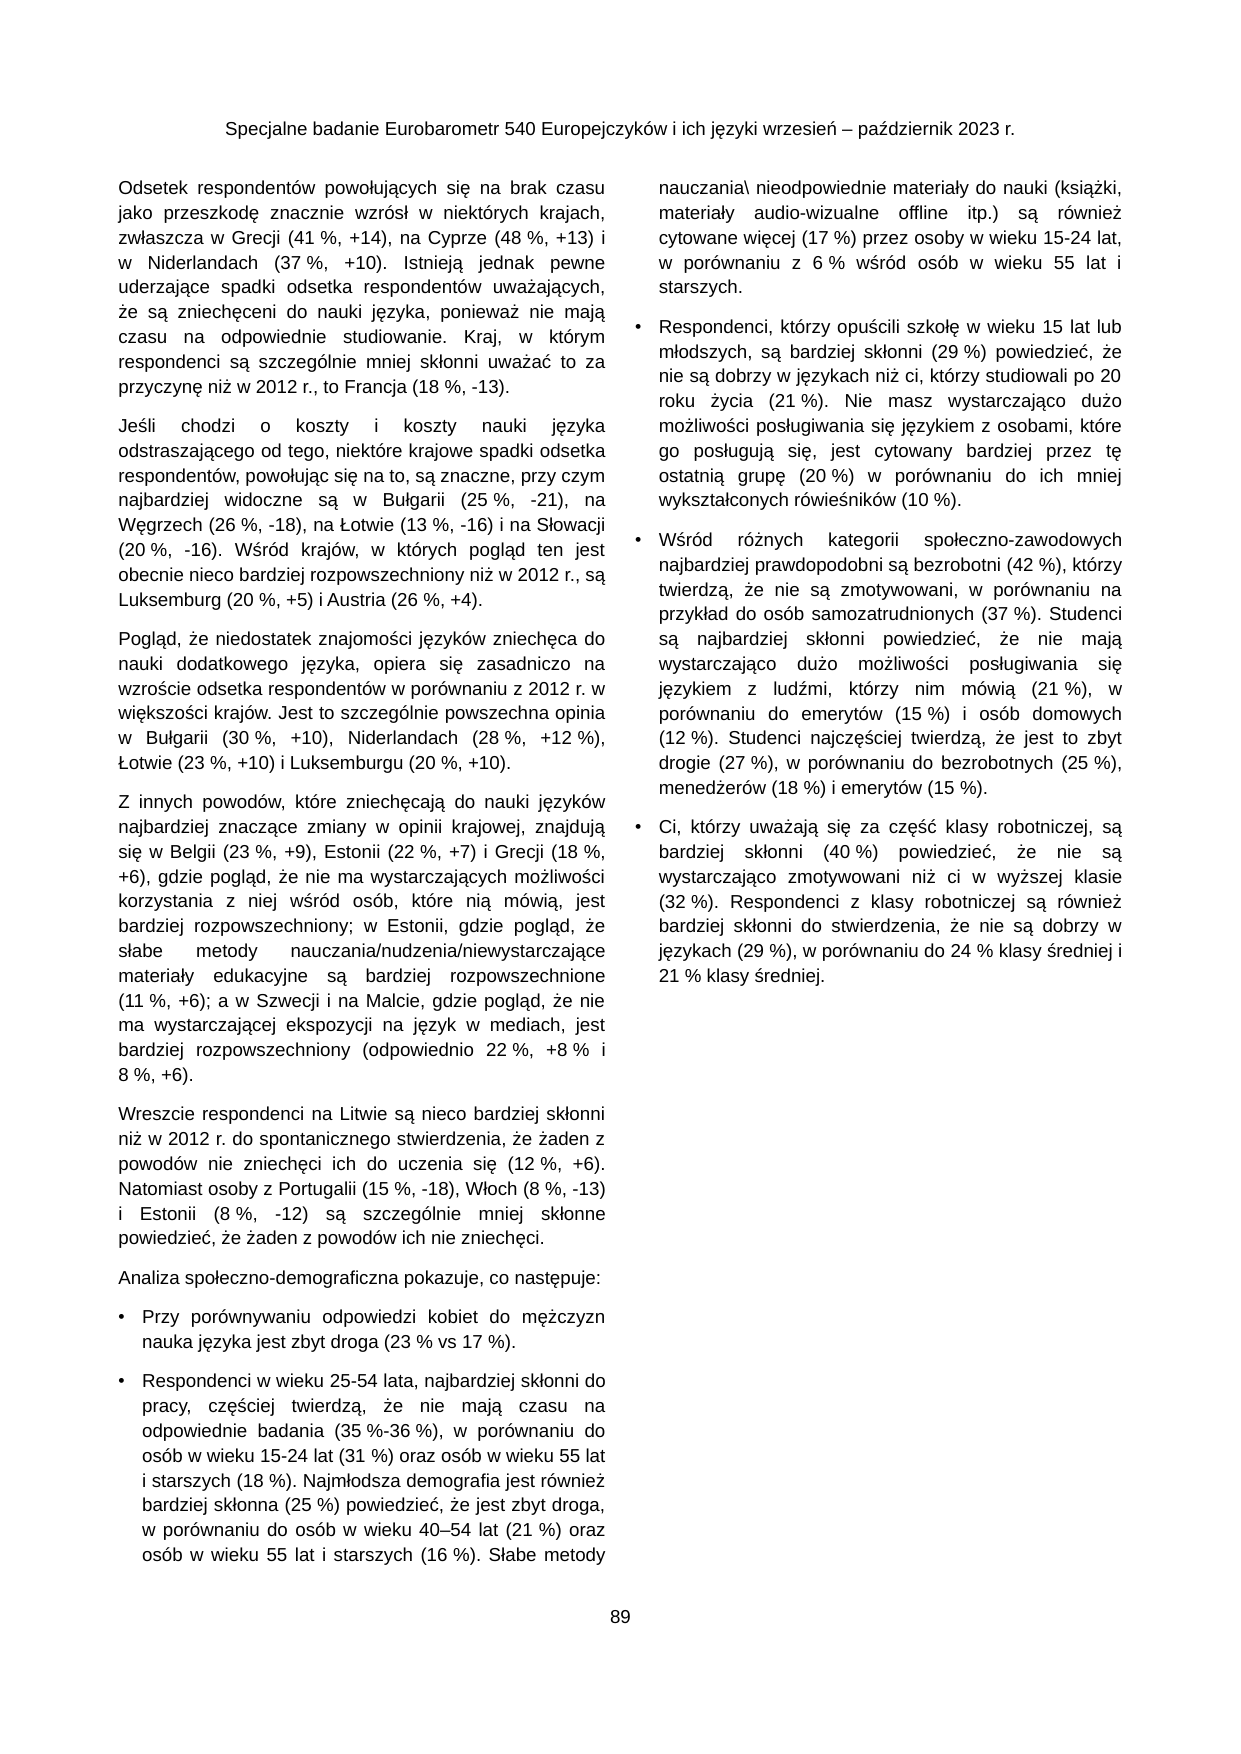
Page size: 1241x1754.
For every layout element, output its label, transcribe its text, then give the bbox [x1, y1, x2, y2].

list nauczania\ nieodpowiednie materiały do nauki (książki, materiały audio-wizualne offline itp.) są również cytowane więcej (17 %) przez osoby w wieku 15-24 lat, w porównaniu z 6 % wśród osób w wieku 55 lat i starszych. [635, 177, 1122, 298]
list Respondenci w wieku 25-54 lata, najbardziej skłonni do pracy, częściej twierdzą, że nie mają czasu na odpowiednie badania (35 %-36 %), w porównaniu do osób w wieku 15-24 lat (31 %) oraz osób w wieku 55 lat i starszych (18 %). Najmłodsza demografia jest również bardziej skłonna (25 %) powiedzieć, że jest zbyt droga, w porównaniu do osób w wieku 40–54 lat (21 %) oraz osób w wieku 55 lat i starszych (16 %). Słabe metody [118, 1370, 605, 1565]
list Wśród różnych kategorii społeczno-zawodowych najbardziej prawdopodobni są bezrobotni (42 %), którzy twierdzą, że nie są zmotywowani, w porównaniu na przykład do osób samozatrudnionych (37 %). Studenci są najbardziej skłonni powiedzieć, że nie mają wystarczająco dużo możliwości posługiwania się językiem z ludźmi, którzy nim mówią (21 %), w porównaniu do emerytów (15 %) i osób domowych (12 %). Studenci najczęściej twierdzą, że jest to zbyt drogie (27 %), w porównaniu do bezrobotnych (25 %), menedżerów (18 %) i emerytów (15 %). [635, 529, 1122, 798]
text Z innych powodów, które zniechęcają do nauki języków najbardziej znaczące zmiany w opinii krajowej, znajdują się w Belgii (23 %, +9), Estonii (22 %, +7) i Grecji (18 %, +6), gdzie pogląd, że nie ma wystarczających możliwości korzystania z niej wśród osób, które nią mówią, jest bardziej rozpowszechniony; w Estonii, gdzie pogląd, że słabe metody nauczania/nudzenia/niewystarczające materiały edukacyjne są bardziej rozpowszechnione (11 %, +6); a w Szwecji i na Malcie, gdzie pogląd, że nie ma wystarczającej ekspozycji na język w mediach, jest bardziej rozpowszechniony (odpowiednio 22 %, +8 % i 8 %, +6). [118, 791, 605, 1085]
text Jeśli chodzi o koszty i koszty nauki języka odstraszającego od tego, niektóre krajowe spadki odsetka respondentów, powołując się na to, są znaczne, przy czym najbardziej widoczne są w Bułgarii (25 %, -21), na Węgrzech (26 %, -18), na Łotwie (13 %, -16) i na Słowacji (20 %, -16). Wśród krajów, w których pogląd ten jest obecnie nieco bardziej rozpowszechniony niż w 2012 r., są Luksemburg (20 %, +5) i Austria (26 %, +4). [118, 415, 605, 610]
list Respondenci, którzy opuścili szkołę w wieku 15 lat lub młodszych, są bardziej skłonni (29 %) powiedzieć, że nie są dobrzy w językach niż ci, którzy studiowali po 20 roku życia (21 %). Nie masz wystarczająco dużo możliwości posługiwania się językiem z osobami, które go posługują się, jest cytowany bardziej przez tę ostatnią grupę (20 %) w porównaniu do ich mniej wykształconych rówieśników (10 %). [635, 316, 1122, 511]
text Pogląd, że niedostatek znajomości języków zniechęca do nauki dodatkowego języka, opiera się zasadniczo na wzroście odsetka respondentów w porównaniu z 2012 r. w większości krajów. Jest to szczególnie powszechna opinia w Bułgarii (30 %, +10), Niderlandach (28 %, +12 %), Łotwie (23 %, +10) i Luksemburgu (20 %, +10). [118, 628, 605, 773]
text Wreszcie respondenci na Litwie są nieco bardziej skłonni niż w 2012 r. do spontanicznego stwierdzenia, że żaden z powodów nie zniechęci ich do uczenia się (12 %, +6). Natomiast osoby z Portugalii (15 %, -18), Włoch (8 %, -13) i Estonii (8 %, -12) są szczególnie mniej skłonne powiedzieć, że żaden z powodów ich nie zniechęci. [118, 1103, 605, 1249]
list Ci, którzy uważają się za część klasy robotniczej, są bardziej skłonni (40 %) powiedzieć, że nie są wystarczająco zmotywowani niż ci w wyższej klasie (32 %). Respondenci z klasy robotniczej są również bardziej skłonni do stwierdzenia, że nie są dobrzy w językach (29 %), w porównaniu do 24 % klasy średniej i 21 % klasy średniej. [635, 816, 1122, 986]
text Odsetek respondentów powołujących się na brak czasu jako przeszkodę znacznie wzrósł w niektórych krajach, zwłaszcza w Grecji (41 %, +14), na Cyprze (48 %, +13) i w Niderlandach (37 %, +10). Istnieją jednak pewne uderzające spadki odsetka respondentów uważających, że są zniechęceni do nauki języka, ponieważ nie mają czasu na odpowiednie studiowanie. Kraj, w którym respondenci są szczególnie mniej skłonni uważać to za przyczynę niż w 2012 r., to Francja (18 %, -13). [118, 177, 605, 397]
list Przy porównywaniu odpowiedzi kobiet do mężczyzn nauka języka jest zbyt droga (23 % vs 17 %). [118, 1306, 605, 1352]
text Analiza społeczno-demograficzna pokazuje, co następuje: [118, 1266, 605, 1288]
